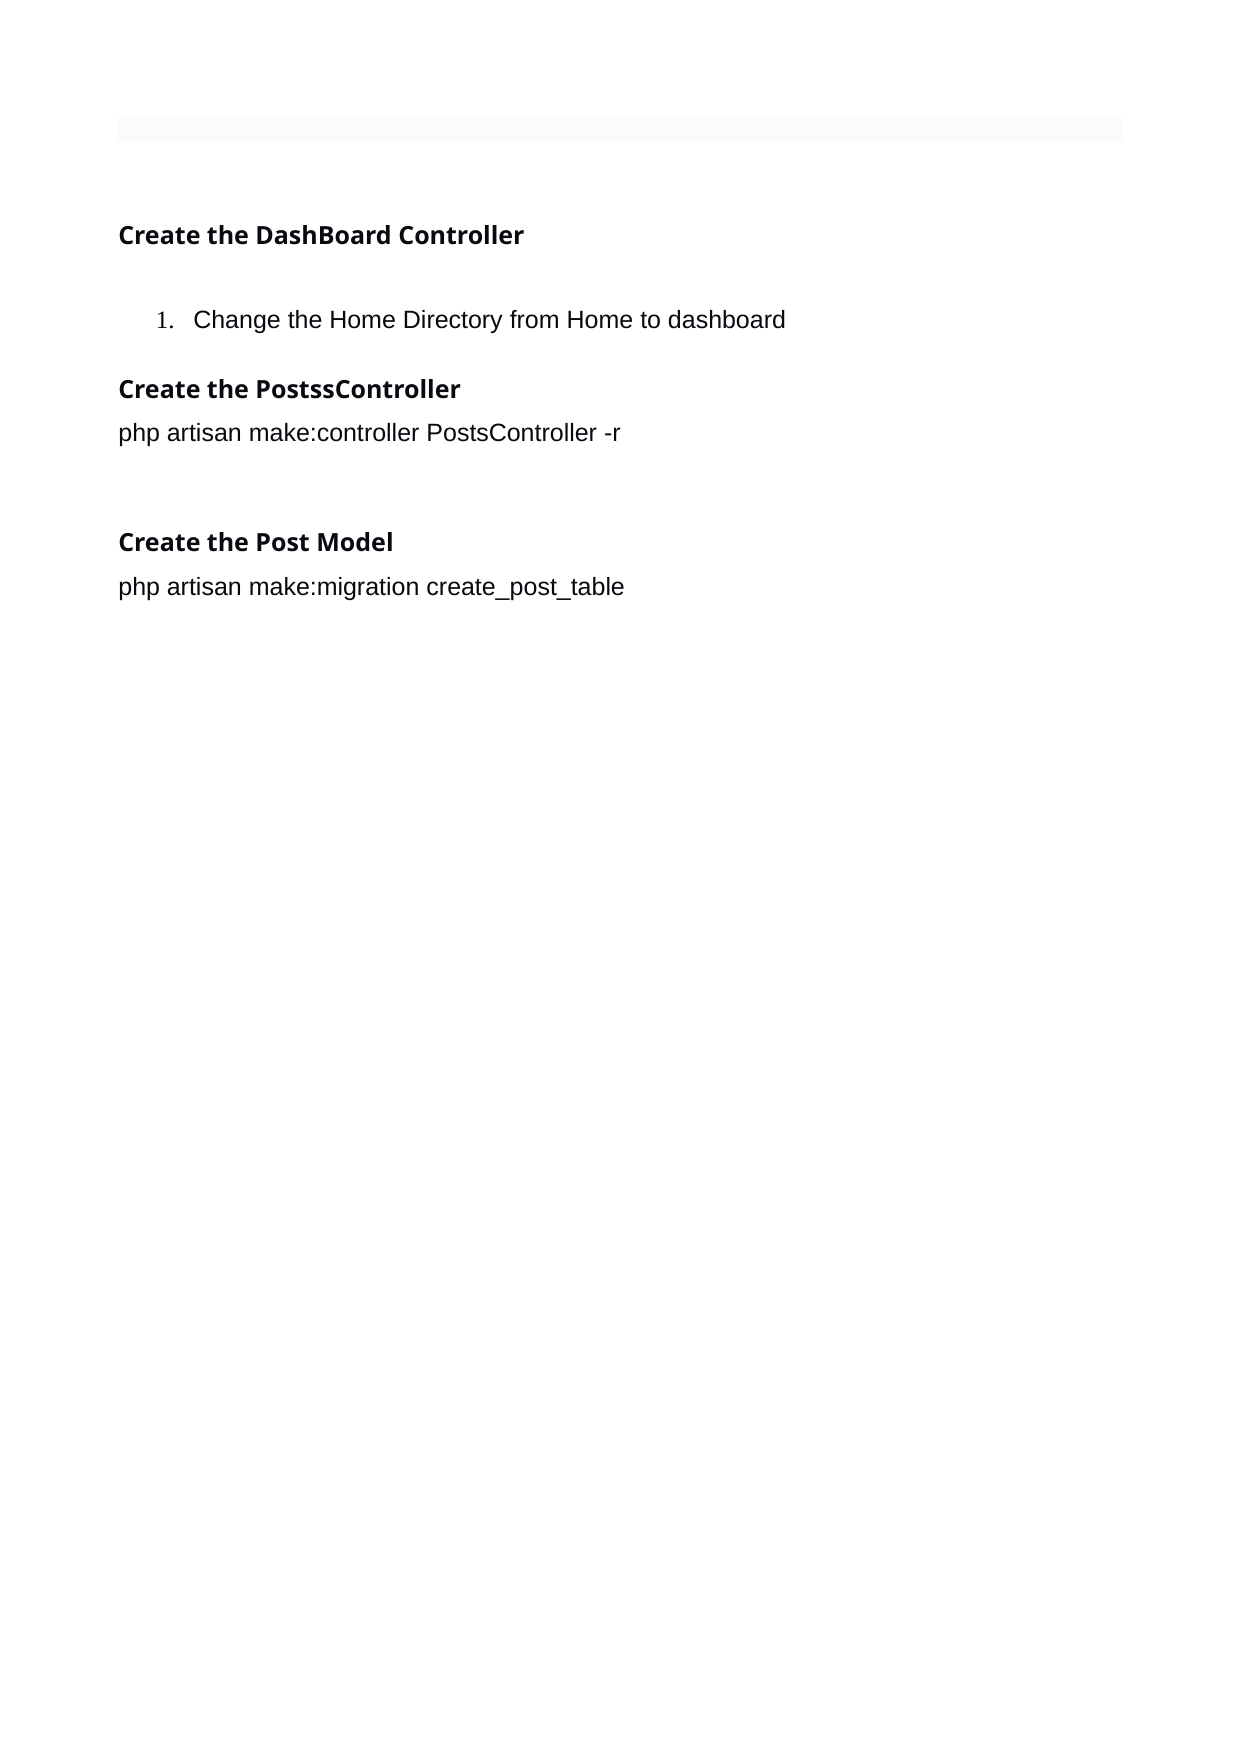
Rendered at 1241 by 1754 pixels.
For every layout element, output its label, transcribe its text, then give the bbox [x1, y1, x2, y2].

subtitle Create the DashBoard Controller [118, 217, 1122, 252]
list Change the Home Directory from Home to dashboard [156, 305, 1122, 334]
text php artisan make:migration create_post_table [118, 571, 1122, 600]
subtitle Create the Post Model [118, 525, 1122, 559]
text php artisan make:controller PostsController -r [118, 418, 1122, 447]
subtitle Create the PostssController [118, 371, 1122, 405]
